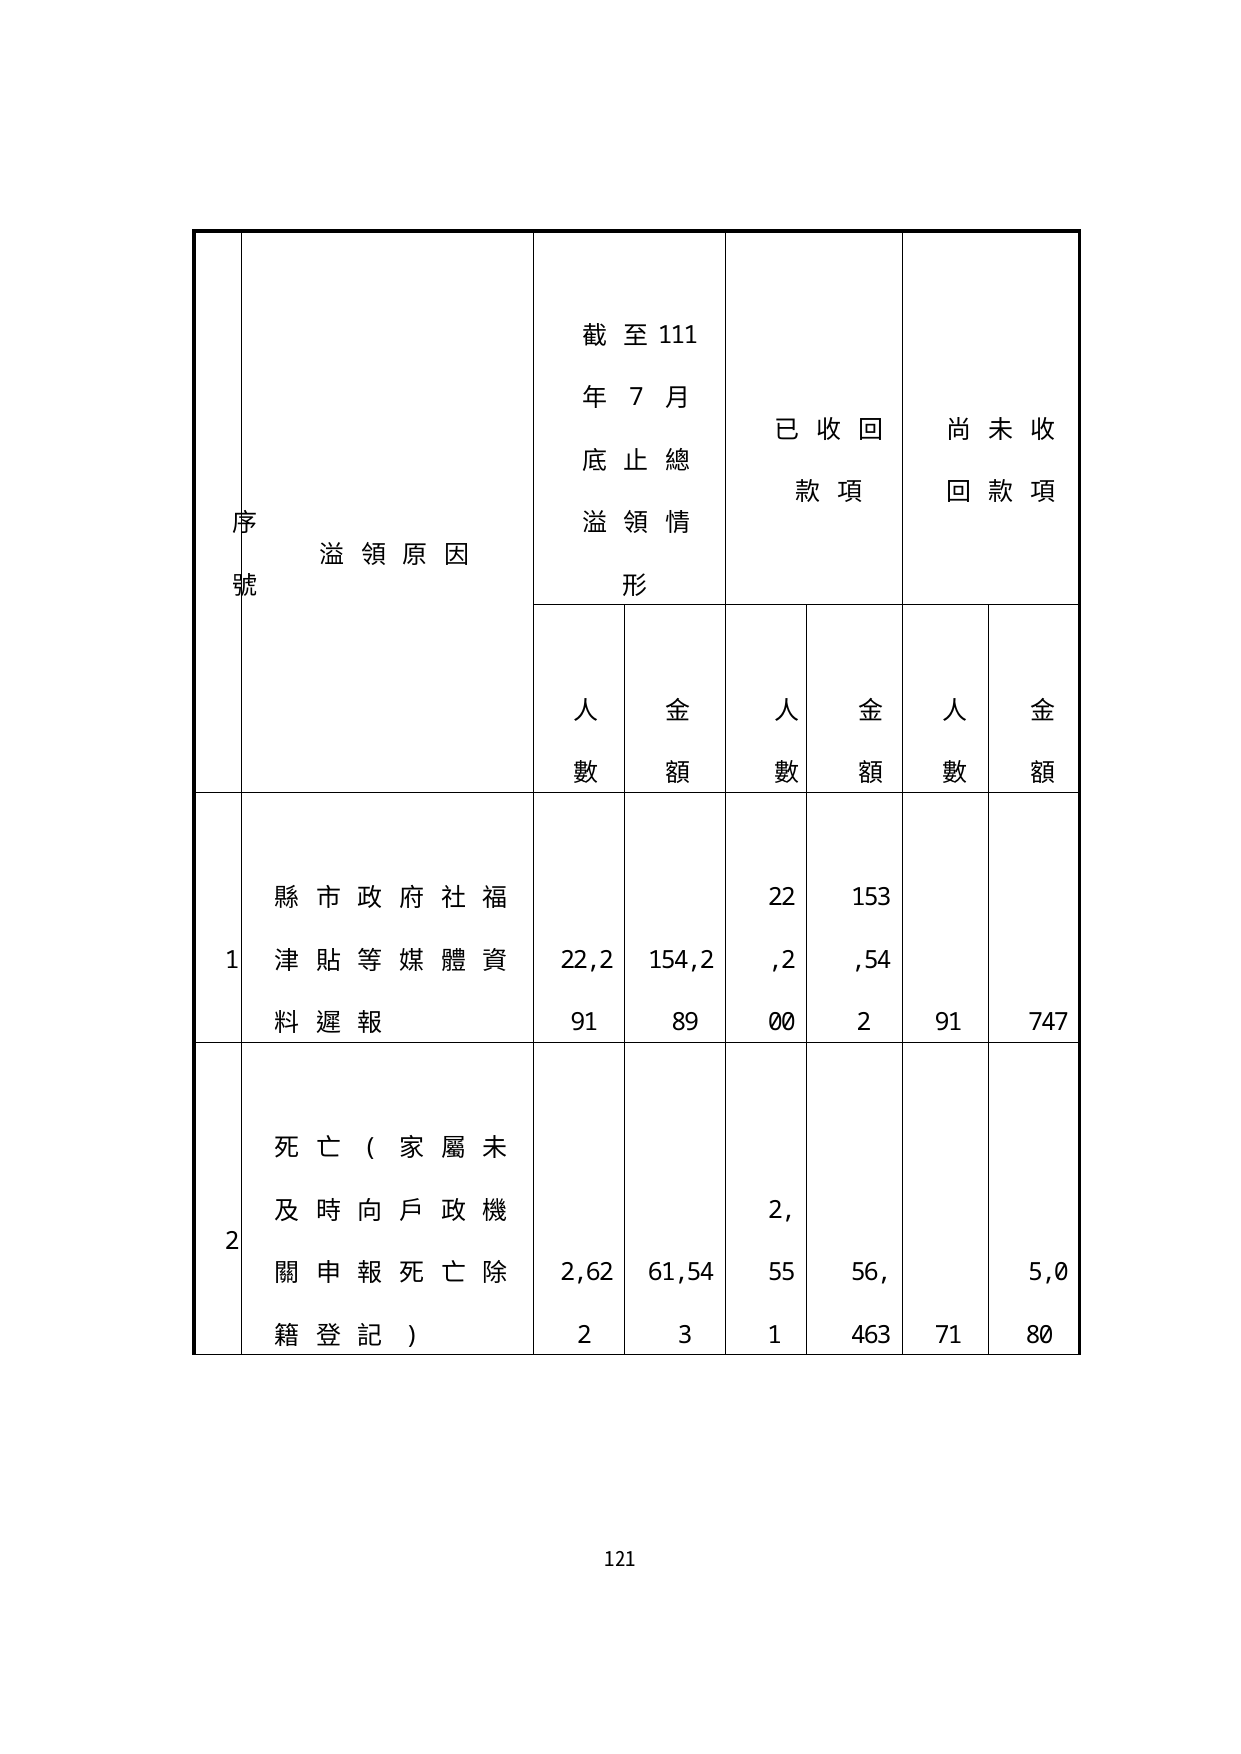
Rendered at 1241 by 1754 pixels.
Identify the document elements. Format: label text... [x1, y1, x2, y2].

table_header 截至111年7月底止總溢領情形 [534, 233, 725, 604]
table_cell 金額 [625, 605, 725, 792]
table_cell 2,551 [726, 1043, 806, 1354]
table_cell 金額 [989, 605, 1078, 792]
table_cell 153,542 [807, 793, 902, 1042]
table_cell 1 [196, 793, 241, 1042]
table_cell 5,080 [989, 1043, 1078, 1354]
table_header 尚未收回款項 [903, 233, 1078, 604]
table_header 溢領原因 [242, 233, 533, 792]
table_cell 縣市政府社福津貼等媒體資料遲報 [242, 793, 533, 1042]
table_cell 人數 [903, 605, 988, 792]
table_cell 22,200 [726, 793, 806, 1042]
table_cell 154,289 [625, 793, 725, 1042]
table_cell 金額 [807, 605, 902, 792]
table_cell 22,291 [534, 793, 624, 1042]
table_cell 61,543 [625, 1043, 725, 1354]
table_header 序號 [196, 233, 241, 792]
table_cell 747 [989, 793, 1078, 1042]
table_cell 2 [196, 1043, 241, 1354]
table_cell 56,463 [807, 1043, 902, 1354]
table_cell 人數 [726, 605, 806, 792]
table_header 已收回款項 [726, 233, 902, 604]
table_cell 死亡(家屬未及時向戶政機關申報死亡除籍登記) [242, 1043, 533, 1354]
table_cell 2,622 [534, 1043, 624, 1354]
table_cell 人數 [534, 605, 624, 792]
table_cell 71 [903, 1043, 988, 1354]
table_cell 91 [903, 793, 988, 1042]
